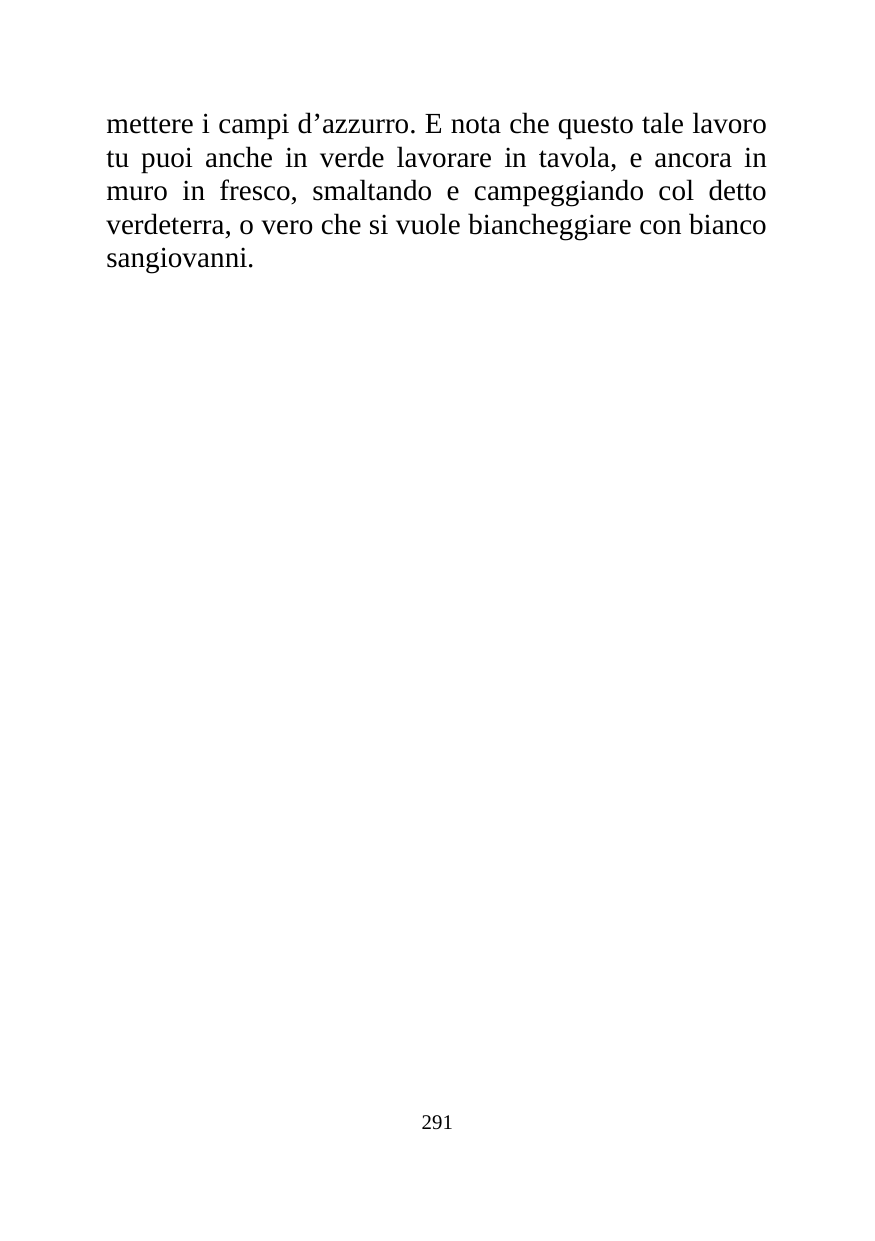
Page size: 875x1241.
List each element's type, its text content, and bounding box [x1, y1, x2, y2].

text mettere i campi d’azzurro. E nota che questo tale lavoro tu puoi anche in verde lavorare in tavola, e ancora in muro in fresco, smaltando e campeggiando col detto verdeterra, o vero che si vuole biancheggiare con bianco sangiovanni. [106, 106, 768, 274]
